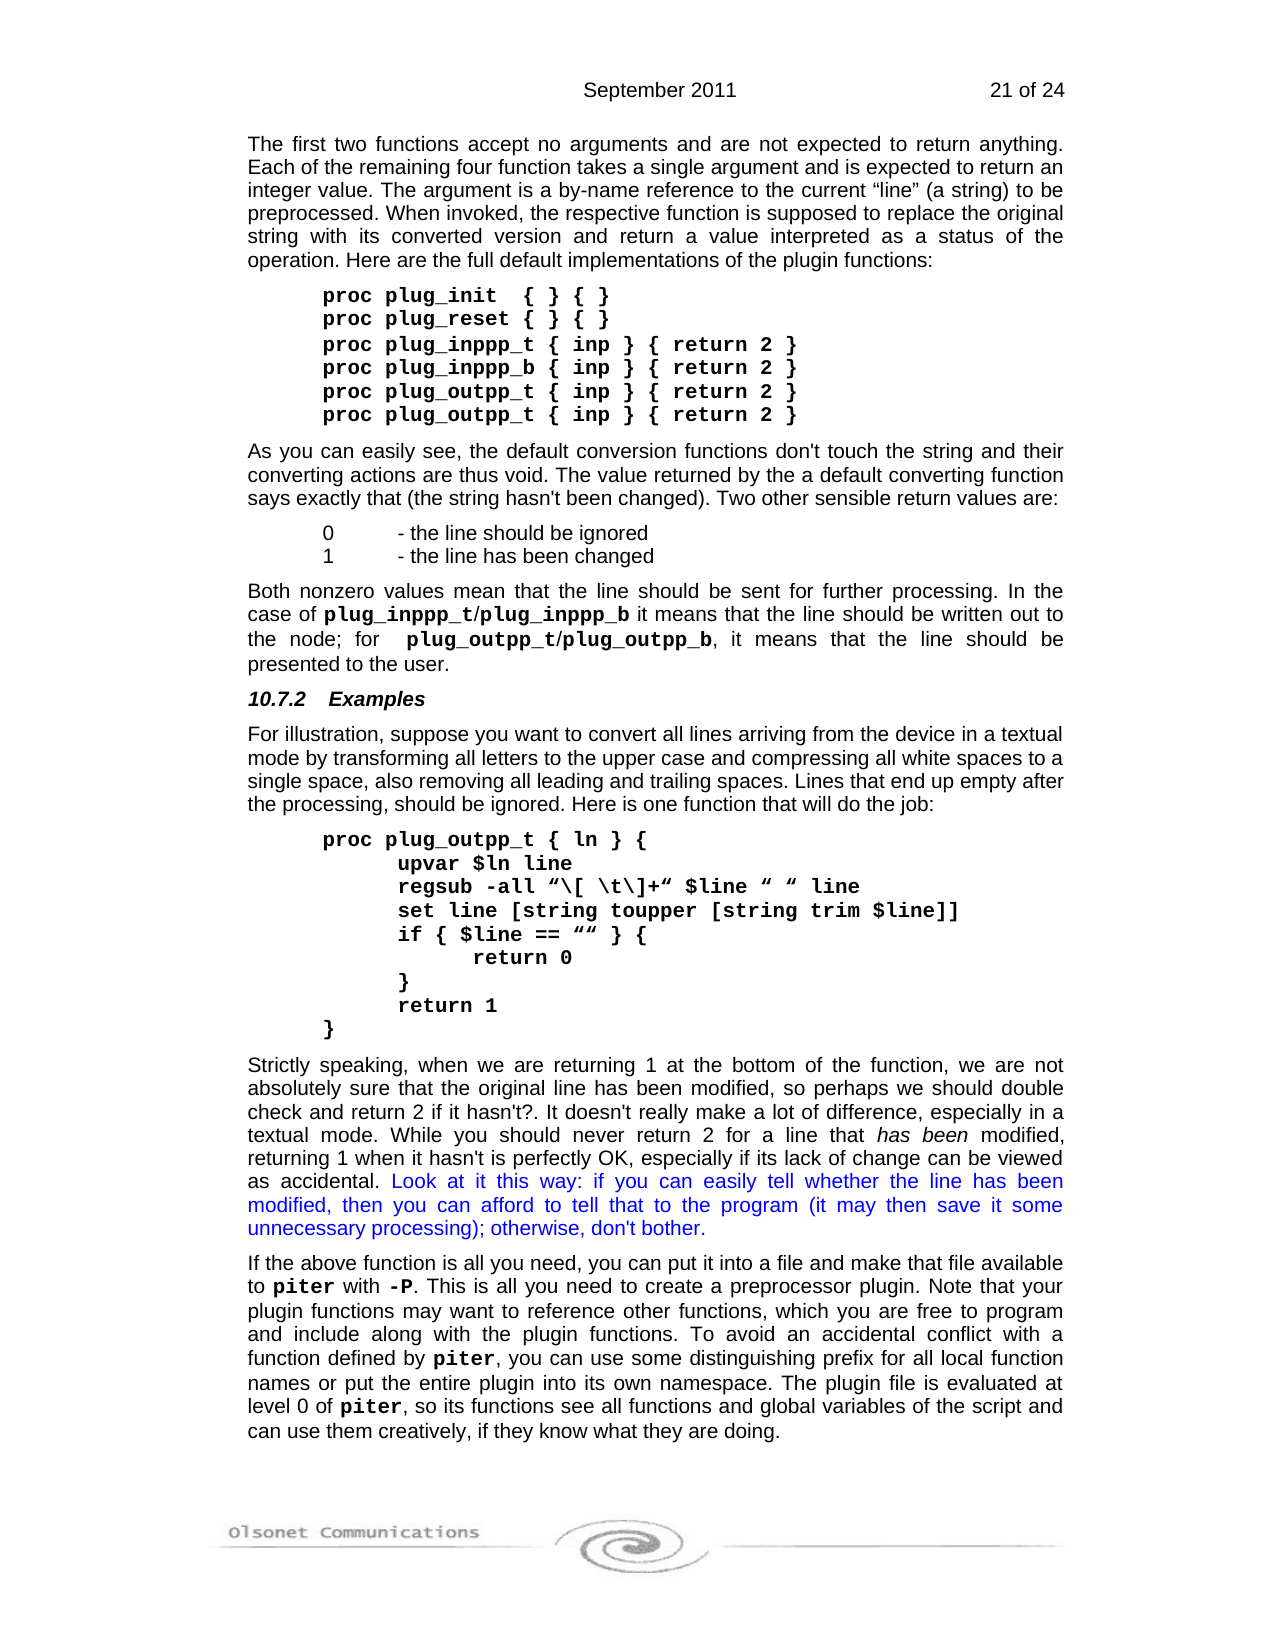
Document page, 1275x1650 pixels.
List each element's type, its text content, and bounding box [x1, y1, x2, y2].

text 0 - the line should be ignored [247, 521, 1065, 544]
text As you can easily see, the default conversion functions don't touch the string and their converting actions are thus void. The value returned by the a default converting function says exactly that (the string hasn't been changed). Two other sensible return values are: [247, 440, 1065, 509]
text The first two functions accept no arguments and are not expected to return anything. Each of the remaining four function takes a single argument and is expected to return an integer value. The argument is a by-name reference to the current “line” (a string) to be preprocessed. When invoked, the respective function is supposed to replace the original string with its converted version and return a value interpreted as a status of the operation. Here are the full default implementations of the plugin functions: [247, 132, 1065, 272]
picture [210, 1504, 1065, 1596]
text return 1 [247, 995, 1065, 1018]
text 1 - the line has been changed [247, 544, 1065, 568]
subtitle Examples [248, 688, 1065, 711]
text return 0 [247, 947, 1065, 971]
text } [247, 971, 1065, 995]
text if { $line == ““ } { [247, 924, 1065, 947]
text Strictly speaking, when we are returning 1 at the bottom of the function, we are not absolutely sure that the original line has been modified, so perhaps we should double check and return 2 if it hasn't?. It doesn't really make a lot of difference, especially in a textual mode. While you should never return 2 for a line that has been modified, returning 1 when it hasn't is perfectly OK, especially if its lack of change can be viewed as accidental. Look at it this way: if you can easily tell whether the line has been modified, then you can afford to tell that to the program (it may then save it some unnecessary processing); otherwise, don't bother. [247, 1054, 1065, 1239]
text proc plug_init { } { } [247, 283, 1065, 308]
text proc plug_inppp_t { inp } { return 2 } [247, 332, 1065, 357]
text regsub -all “\[ \t\]+“ $line “ “ line [247, 876, 1065, 900]
text set line [string toupper [string trim $line]] [247, 900, 1065, 924]
text proc plug_reset { } { } [247, 308, 1065, 332]
text For illustration, suppose you want to convert all lines arriving from the device in a textual mode by transforming all letters to the upper case and compressing all white spaces to a single space, also removing all leading and trailing spaces. Lines that end up empty after the processing, should be ignored. Here is one function that will do the job: [247, 723, 1065, 816]
text } [247, 1018, 1065, 1042]
text proc plug_inppp_b { inp } { return 2 } [247, 357, 1065, 381]
text Both nonzero values mean that the line should be sent for further processing. In the case of plug_inppp_t/plug_inppp_b it means that the line should be written out to the node; for plug_outpp_t/plug_outpp_b, it means that the line should be presented to the user. [247, 579, 1065, 676]
text upvar $ln line [247, 853, 1065, 876]
text proc plug_outpp_t { ln } { [247, 828, 1065, 853]
text proc plug_outpp_t { inp } { return 2 } [247, 404, 1065, 428]
text If the above function is all you need, you can put it into a file and make that file available to piter with -P. This is all you need to create a preprocessor plugin. Note that your plugin functions may want to reference other functions, which you are free to program and include along with the plugin functions. To avoid an accidental conflict with a function defined by piter, you can use some distinguishing prefix for all local function names or put the entire plugin into its own namespace. The plugin file is evaluated at level 0 of piter, so its functions see all functions and global variables of the script and can use them creatively, if they know what they are doing. [247, 1251, 1065, 1443]
text proc plug_outpp_t { inp } { return 2 } [247, 381, 1065, 404]
